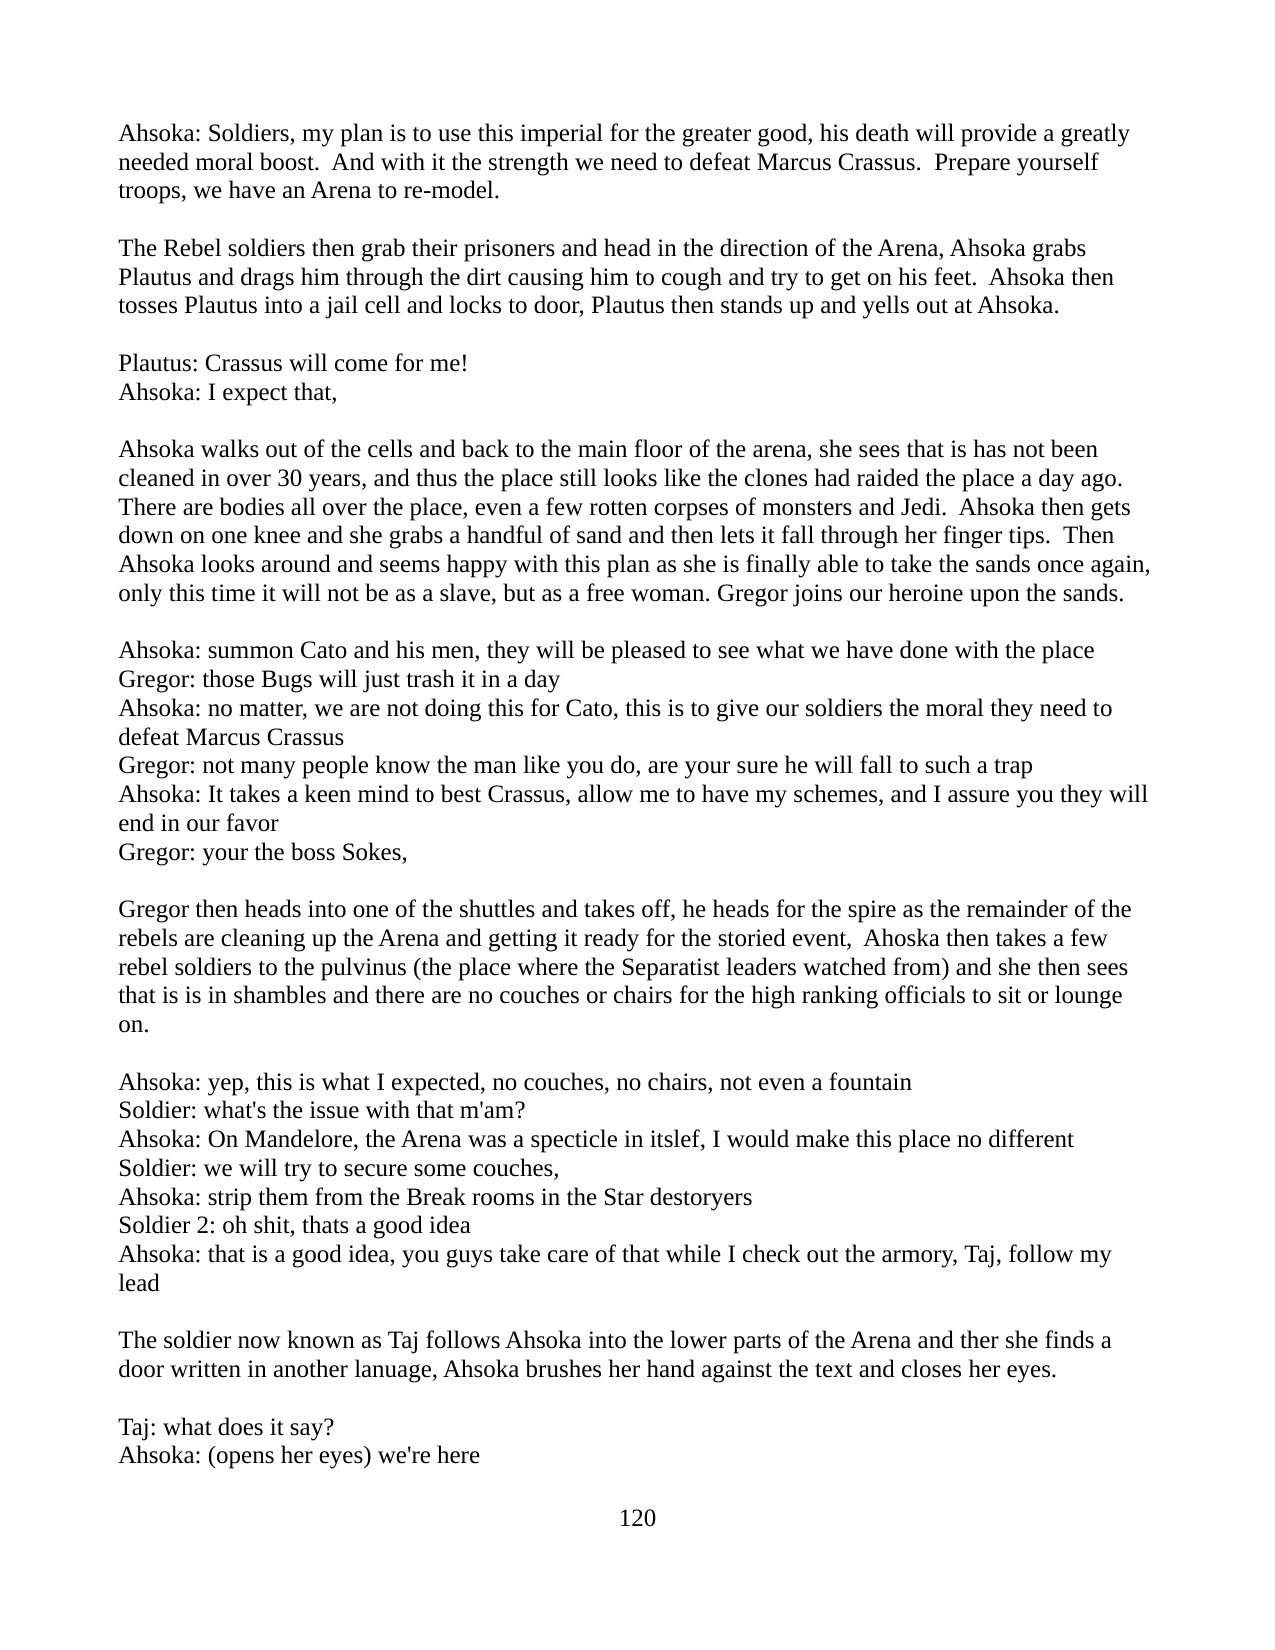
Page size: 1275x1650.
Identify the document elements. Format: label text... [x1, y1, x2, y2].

text Gregor: your the boss Sokes, [118, 837, 1157, 866]
text Ahsoka: It takes a keen mind to best Crassus, allow me to have my schemes, and I assure you they will end in our favor [118, 779, 1157, 837]
text Ahsoka: no matter, we are not doing this for Cato, this is to give our soldiers the moral they need to defeat Marcus Crassus [118, 693, 1157, 751]
text Ahsoka: that is a good idea, you guys take care of that while I check out the armory, Taj, follow my lead [118, 1239, 1157, 1297]
text Plautus: Crassus will come for me! [118, 348, 1157, 377]
text Ahsoka: strip them from the Break rooms in the Star destoryers [118, 1182, 1157, 1211]
text Ahsoka: I expect that, [118, 377, 1157, 406]
text Taj: what does it say? [118, 1412, 1157, 1441]
text Ahsoka walks out of the cells and back to the main floor of the arena, she sees that is has not been cleaned in over 30 years, and thus the place still looks like the clones had raided the place a day ago. There are bodies all over the place, even a few rotten corpses of monsters and Jedi. Ahsoka then gets down on one knee and she grabs a handful of sand and then lets it fall through her finger tips. Then Ahsoka looks around and seems happy with this plan as she is finally able to take the sands once again, only this time it will not be as a slave, but as a free woman. Gregor joins our heroine upon the sands. [118, 434, 1157, 607]
text The soldier now known as Taj follows Ahsoka into the lower parts of the Arena and ther she finds a door written in another lanuage, Ahsoka brushes her hand against the text and closes her eyes. [118, 1326, 1157, 1383]
text Soldier: we will try to secure some couches, [118, 1153, 1157, 1182]
text Gregor: those Bugs will just trash it in a day [118, 664, 1157, 693]
text Soldier 2: oh shit, thats a good idea [118, 1211, 1157, 1239]
text Ahsoka: (opens her eyes) we're here [118, 1441, 1157, 1469]
text The Rebel soldiers then grab their prisoners and head in the direction of the Arena, Ahsoka grabs Plautus and drags him through the dirt causing him to cough and try to get on his feet. Ahsoka then tosses Plautus into a jail cell and locks to door, Plautus then stands up and yells out at Ahsoka. [118, 233, 1157, 319]
text Gregor: not many people know the man like you do, are your sure he will fall to such a trap [118, 751, 1157, 779]
text Ahsoka: summon Cato and his men, they will be pleased to see what we have done with the place [118, 636, 1157, 664]
text Ahsoka: On Mandelore, the Arena was a specticle in itslef, I would make this place no different [118, 1124, 1157, 1153]
text Gregor then heads into one of the shuttles and takes off, he heads for the spire as the remainder of the rebels are cleaning up the Arena and getting it ready for the storied event, Ahoska then takes a few rebel soldiers to the pulvinus (the place where the Separatist leaders watched from) and she then sees that is is in shambles and there are no couches or chairs for the high ranking officials to sit or lounge on. [118, 894, 1157, 1038]
text Ahsoka: Soldiers, my plan is to use this imperial for the greater good, his death will provide a greatly needed moral boost. And with it the strength we need to defeat Marcus Crassus. Prepare yourself troops, we have an Arena to re-model. [118, 118, 1157, 204]
text Soldier: what's the issue with that m'am? [118, 1096, 1157, 1124]
text Ahsoka: yep, this is what I expected, no couches, no chairs, not even a fountain [118, 1067, 1157, 1096]
